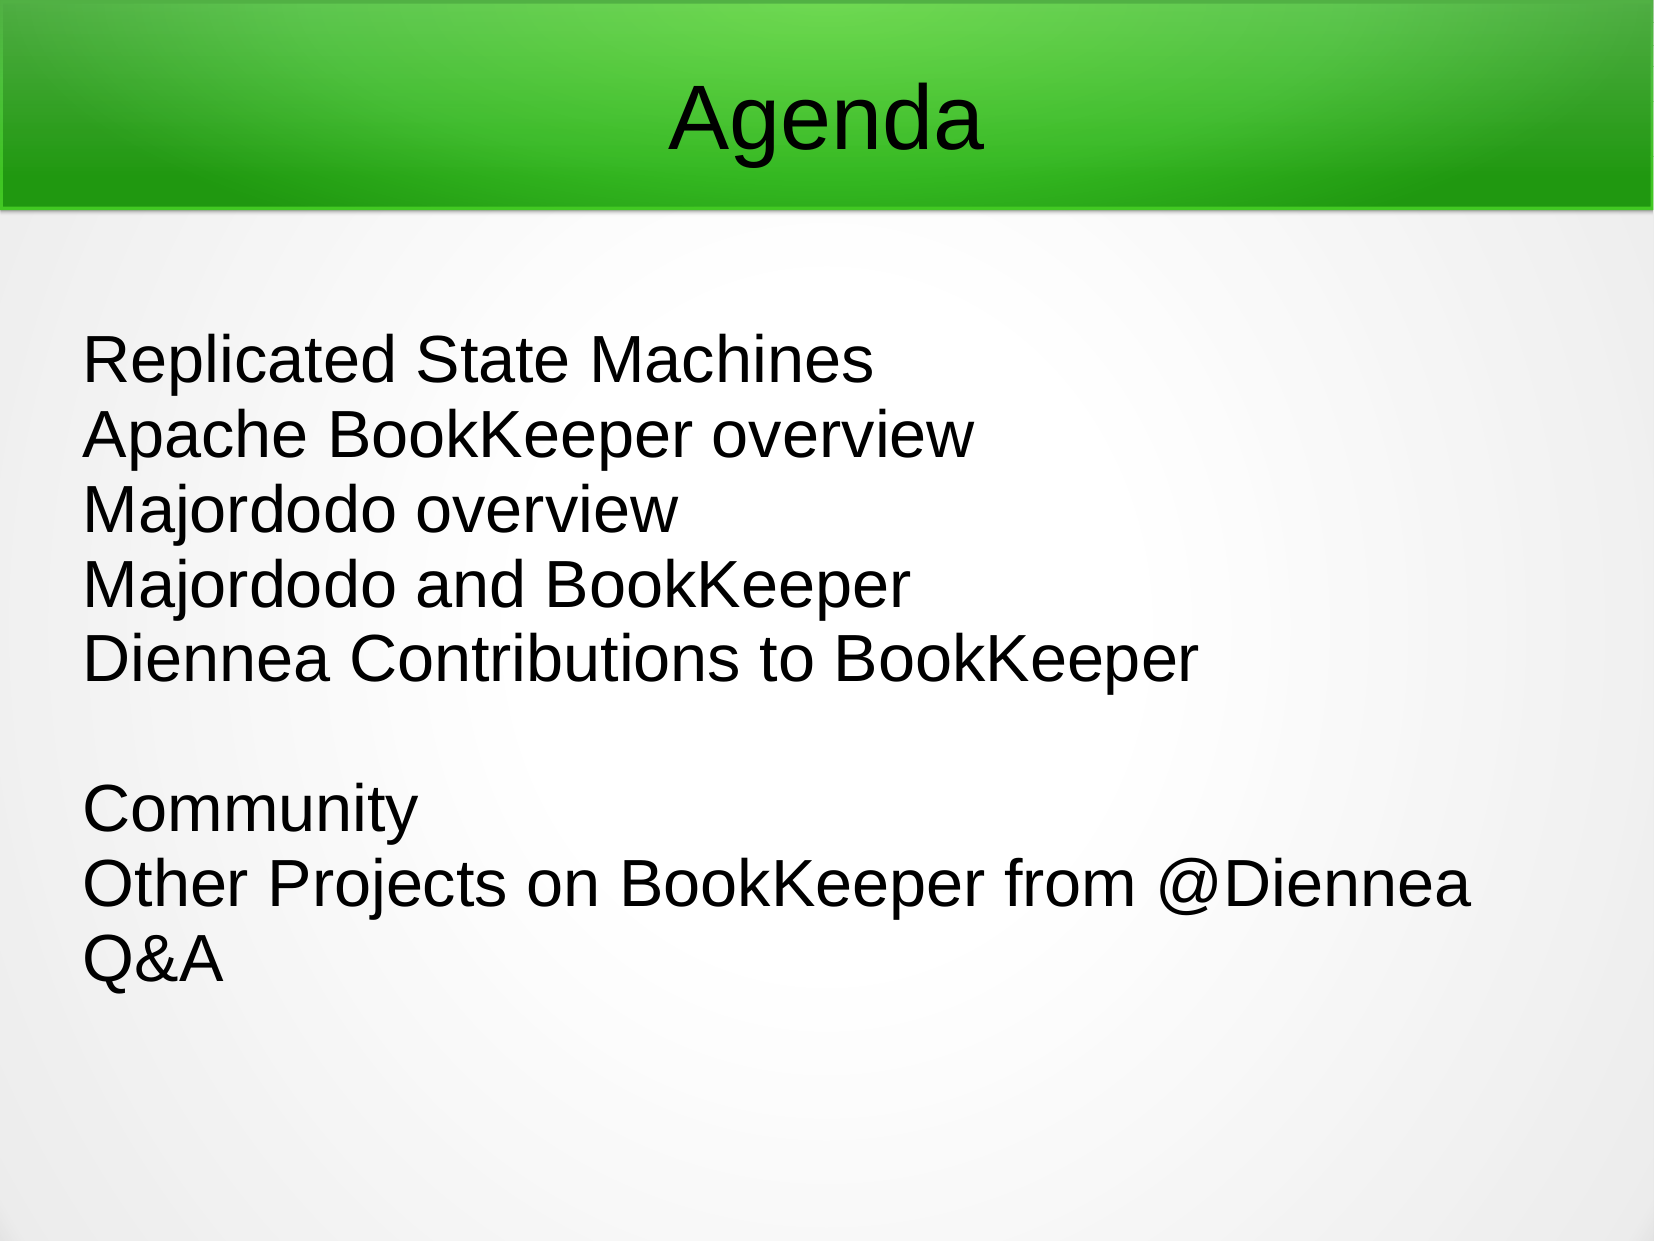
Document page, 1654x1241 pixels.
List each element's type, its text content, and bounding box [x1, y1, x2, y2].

subtitle Replicated State Machines Apache BookKeeper overview Majordodo overview Majordodo and BookKeeper Diennea Contributions to BookKeeper Community Other Projects on BookKeeper from @Diennea Q&A [82, 299, 1571, 1019]
title Agenda [82, 47, 1571, 189]
